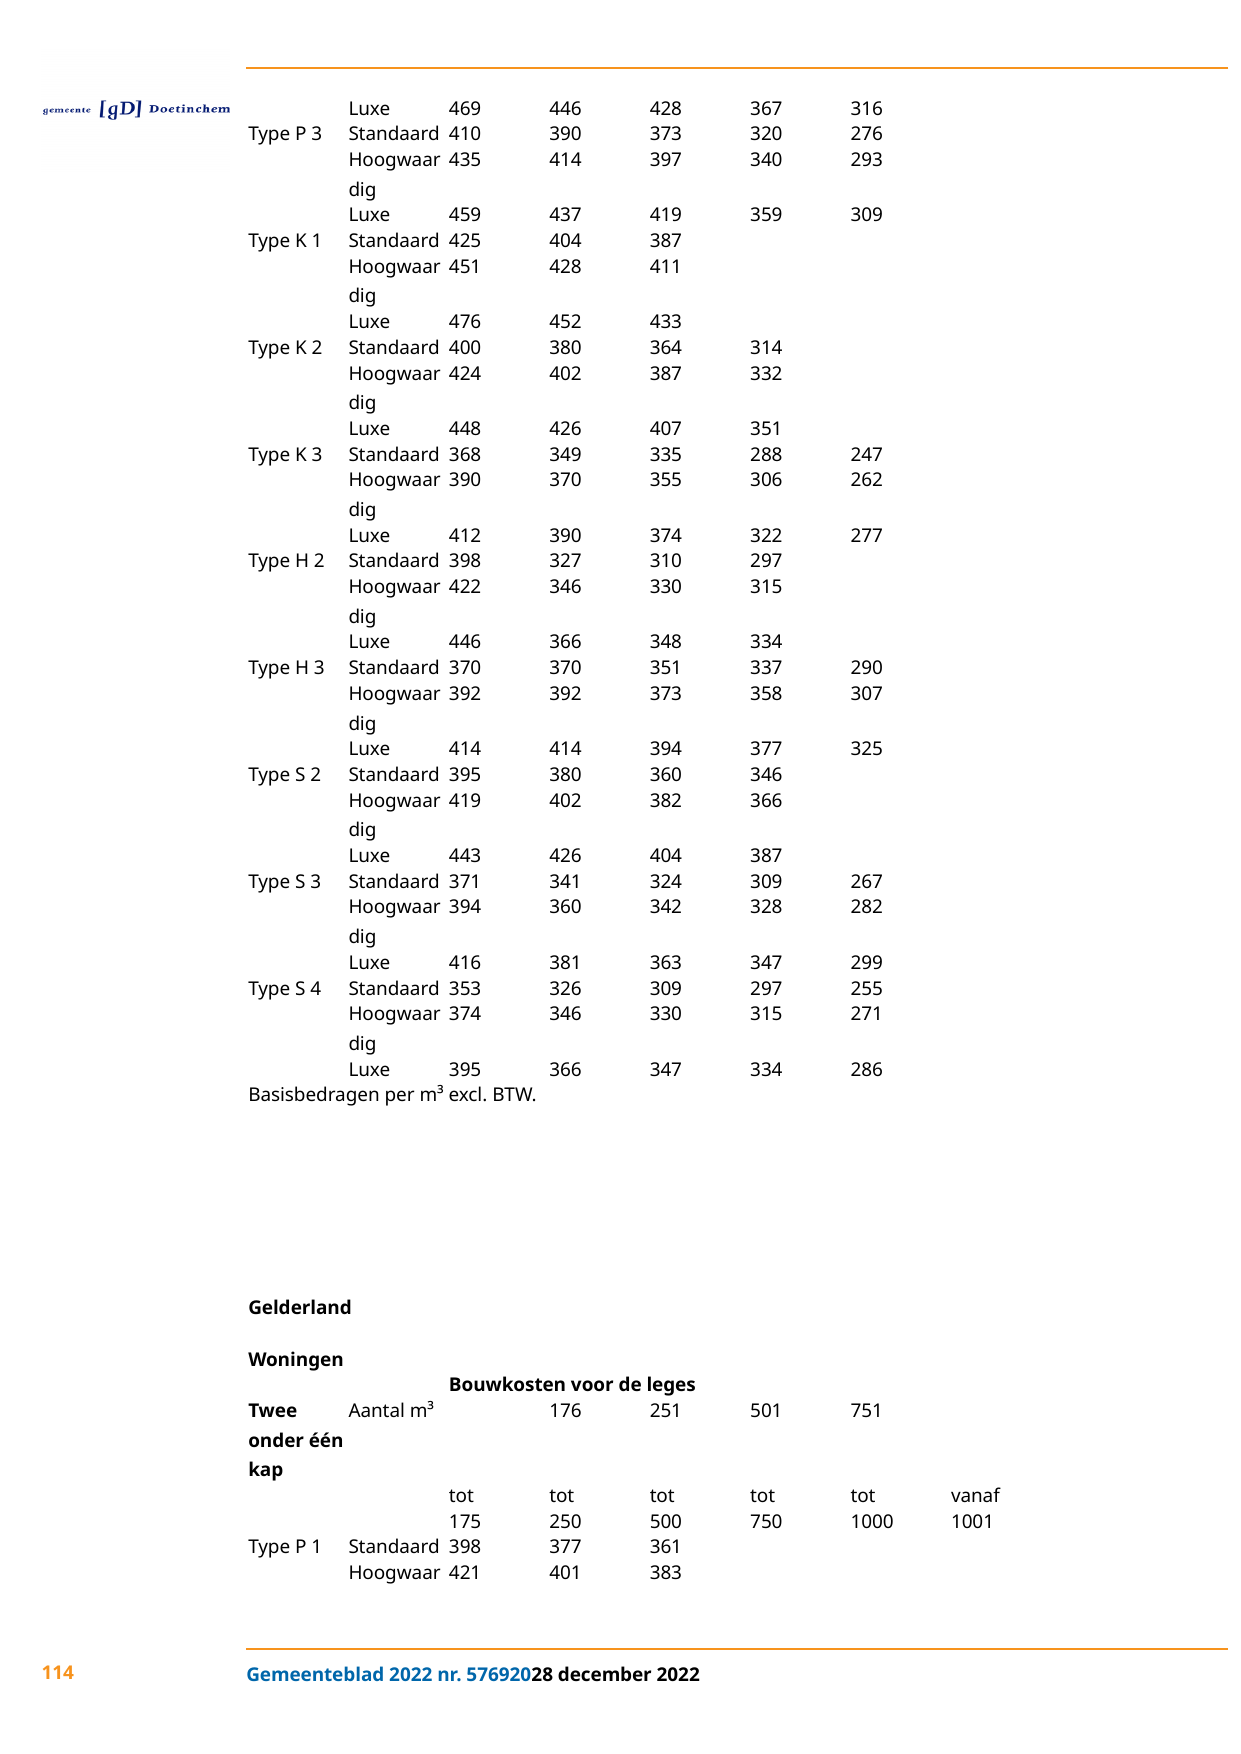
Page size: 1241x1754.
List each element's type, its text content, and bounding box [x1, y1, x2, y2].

table_cell 366 [549, 1056, 649, 1081]
table_cell 282 [850, 894, 951, 949]
table_cell [850, 629, 951, 654]
table_cell 342 [650, 894, 750, 949]
table_cell 476 [449, 308, 549, 334]
table_cell [951, 1320, 1051, 1346]
table_cell [951, 95, 1051, 121]
table_cell tot [449, 1482, 549, 1508]
table_cell [348, 1210, 449, 1236]
table_cell 1000 [850, 1508, 951, 1534]
table_cell [850, 1236, 951, 1262]
table_cell [248, 146, 348, 202]
table_cell [248, 253, 348, 308]
table_cell 411 [650, 253, 750, 308]
table_cell 326 [549, 975, 649, 1000]
table_cell [248, 95, 348, 121]
table_cell 309 [850, 202, 951, 227]
table_cell [750, 1210, 850, 1236]
table_cell [248, 1320, 348, 1346]
table_cell 346 [549, 573, 649, 629]
table_cell [1051, 868, 1152, 894]
table_cell Hoogwaardig [348, 253, 449, 308]
table_cell [1051, 949, 1152, 975]
table_cell 277 [850, 522, 951, 548]
table_cell [951, 1236, 1051, 1262]
table_cell Standaard [348, 868, 449, 894]
table_cell [951, 1159, 1051, 1184]
table_cell 373 [650, 121, 750, 146]
table_cell [650, 1320, 750, 1346]
table_cell [1051, 334, 1152, 360]
table_cell Standaard [348, 441, 449, 467]
table_cell [850, 842, 951, 868]
table_cell Hoogwaardig [348, 146, 449, 202]
table_cell [951, 787, 1051, 842]
table_cell Type K 1 [248, 227, 348, 253]
table_cell 428 [549, 253, 649, 308]
table_cell [1051, 1184, 1152, 1210]
table_cell [1051, 522, 1152, 548]
table_cell [248, 467, 348, 522]
table_cell [951, 415, 1051, 441]
table_cell [951, 975, 1051, 1000]
table_cell [348, 1236, 449, 1262]
table_cell [1051, 1107, 1152, 1133]
table_cell [248, 1159, 348, 1184]
table_cell [248, 522, 348, 548]
table_cell 392 [449, 680, 549, 735]
table_cell [850, 1159, 951, 1184]
table_cell [951, 1560, 1051, 1585]
table_cell 309 [750, 868, 850, 894]
table_cell 340 [750, 146, 850, 202]
table_cell 387 [650, 360, 750, 415]
table_header [1051, 1295, 1152, 1320]
table_cell 315 [750, 1000, 850, 1056]
table_cell Standaard [348, 121, 449, 146]
table_cell 435 [449, 146, 549, 202]
table_cell 500 [650, 1508, 750, 1534]
table_cell Type P 3 [248, 121, 348, 146]
table_cell [750, 1560, 850, 1585]
table_cell [951, 842, 1051, 868]
table_cell 290 [850, 654, 951, 680]
table_cell Luxe [348, 308, 449, 334]
table_cell Basisbedragen per m³ excl. BTW. [248, 1081, 1051, 1107]
table_cell Bouwkosten voor de leges [449, 1372, 1051, 1397]
table_cell [1051, 573, 1152, 629]
table_cell [850, 548, 951, 573]
table_cell [750, 1159, 850, 1184]
table_cell Luxe [348, 522, 449, 548]
table_cell [1051, 253, 1152, 308]
table_cell [348, 1508, 449, 1534]
table_cell [951, 522, 1051, 548]
table_cell Luxe [348, 842, 449, 868]
table_cell Aantal m³ [348, 1398, 449, 1482]
table_cell 247 [850, 441, 951, 467]
table_cell 451 [449, 253, 549, 308]
table_cell 394 [650, 735, 750, 761]
table_cell [1051, 308, 1152, 334]
table_cell vanaf [951, 1482, 1051, 1508]
table_cell [850, 334, 951, 360]
table_cell Twee onder één kap [248, 1398, 348, 1482]
table_cell [1051, 548, 1152, 573]
table_cell [248, 308, 348, 334]
table_cell Standaard [348, 975, 449, 1000]
table_cell 370 [549, 654, 649, 680]
table_cell [750, 227, 850, 253]
table_cell [348, 1159, 449, 1184]
table_cell 412 [449, 522, 549, 548]
table_cell [549, 1107, 649, 1133]
table_cell [248, 1107, 348, 1133]
table_cell [1051, 121, 1152, 146]
table_cell [1051, 467, 1152, 522]
table_cell [750, 1320, 850, 1346]
table_cell [248, 735, 348, 761]
table_cell [951, 441, 1051, 467]
table_cell [951, 1398, 1051, 1482]
table_cell 433 [650, 308, 750, 334]
table_cell [549, 1184, 649, 1210]
table_cell [951, 146, 1051, 202]
table_cell 401 [549, 1560, 649, 1585]
table_cell Hoogwaardig [348, 1000, 449, 1056]
table_cell [1051, 441, 1152, 467]
table_cell [850, 1534, 951, 1559]
table_cell 422 [449, 573, 549, 629]
table_cell Hoogwaardig [348, 573, 449, 629]
table_cell [248, 894, 348, 949]
table_cell [248, 1372, 348, 1397]
table_cell [1051, 1482, 1152, 1508]
table_cell 364 [650, 334, 750, 360]
table_cell [549, 1320, 649, 1346]
table_cell [549, 1210, 649, 1236]
table_cell [348, 1107, 449, 1133]
table_cell 751 [850, 1398, 951, 1482]
table_cell 392 [549, 680, 649, 735]
table_cell [348, 1184, 449, 1210]
table_cell 395 [449, 761, 549, 787]
table_cell [951, 334, 1051, 360]
table_cell [951, 1133, 1051, 1159]
table_cell Type H 2 [248, 548, 348, 573]
table_cell [750, 308, 850, 334]
table_cell tot [750, 1482, 850, 1508]
table_cell 348 [650, 629, 750, 654]
table_cell Hoogwaardig [348, 894, 449, 949]
table_cell tot [850, 1482, 951, 1508]
table_cell 334 [750, 1056, 850, 1081]
table_cell [1051, 735, 1152, 761]
table_cell [951, 654, 1051, 680]
table_cell [348, 1320, 449, 1346]
table_cell [248, 415, 348, 441]
table_cell Type P 1 [248, 1534, 348, 1559]
table_cell [449, 1210, 549, 1236]
table_cell 387 [750, 842, 850, 868]
table_cell [1051, 1081, 1152, 1107]
table_cell 398 [449, 1534, 549, 1559]
table_cell Luxe [348, 735, 449, 761]
table_cell Luxe [348, 95, 449, 121]
table_cell [248, 787, 348, 842]
table_cell [951, 202, 1051, 227]
table_cell 288 [750, 441, 850, 467]
table_cell [650, 1184, 750, 1210]
table_cell 397 [650, 146, 750, 202]
table_cell [750, 1236, 850, 1262]
table_cell 353 [449, 975, 549, 1000]
table_cell 327 [549, 548, 649, 573]
table_cell 421 [449, 1560, 549, 1585]
table_cell [850, 1133, 951, 1159]
table_cell 346 [750, 761, 850, 787]
table_cell [850, 1560, 951, 1585]
table_cell [650, 1210, 750, 1236]
table_cell 297 [750, 975, 850, 1000]
table_cell [1051, 1508, 1152, 1534]
table_cell tot [549, 1482, 649, 1508]
table_cell 380 [549, 334, 649, 360]
table_cell Luxe [348, 202, 449, 227]
table_cell 374 [650, 522, 750, 548]
table_cell 370 [549, 467, 649, 522]
table_cell [650, 1133, 750, 1159]
table_cell [850, 573, 951, 629]
table_cell 394 [449, 894, 549, 949]
table_cell Type S 3 [248, 868, 348, 894]
table_cell 335 [650, 441, 750, 467]
table_cell Luxe [348, 415, 449, 441]
table_cell 175 [449, 1508, 549, 1534]
table_cell 315 [750, 573, 850, 629]
table_cell 262 [850, 467, 951, 522]
table_cell Luxe [348, 629, 449, 654]
table_cell 355 [650, 467, 750, 522]
table_cell Luxe [348, 949, 449, 975]
table_cell [449, 1236, 549, 1262]
table_cell 414 [449, 735, 549, 761]
table_cell [850, 1184, 951, 1210]
table_cell [248, 842, 348, 868]
table_cell 425 [449, 227, 549, 253]
table_cell [248, 202, 348, 227]
table_cell 443 [449, 842, 549, 868]
table_cell Standaard [348, 334, 449, 360]
table_cell [951, 629, 1051, 654]
table_cell [449, 1133, 549, 1159]
table_cell [850, 761, 951, 787]
table_cell [750, 1133, 850, 1159]
table_cell Hoogwaardig [348, 360, 449, 415]
table_cell 448 [449, 415, 549, 441]
table_cell 402 [549, 360, 649, 415]
table_cell 328 [750, 894, 850, 949]
table_cell 419 [449, 787, 549, 842]
picture [41, 47, 231, 172]
table_cell [248, 949, 348, 975]
table_cell 426 [549, 415, 649, 441]
table_cell 410 [449, 121, 549, 146]
table_cell 366 [549, 629, 649, 654]
table_cell 501 [750, 1398, 850, 1482]
table_cell 387 [650, 227, 750, 253]
table_cell 307 [850, 680, 951, 735]
table_cell [1051, 1000, 1152, 1056]
table_cell 325 [850, 735, 951, 761]
table_cell [1051, 1159, 1152, 1184]
table_cell 361 [650, 1534, 750, 1559]
table_cell 267 [850, 868, 951, 894]
table_cell [951, 227, 1051, 253]
table_cell [248, 1482, 348, 1508]
table_cell [951, 949, 1051, 975]
table_cell 347 [650, 1056, 750, 1081]
table_cell [1051, 95, 1152, 121]
table_cell 469 [449, 95, 549, 121]
table_cell 310 [650, 548, 750, 573]
table_cell 383 [650, 1560, 750, 1585]
table_cell 251 [650, 1398, 750, 1482]
table_cell 390 [449, 467, 549, 522]
table_cell [951, 308, 1051, 334]
table_cell 358 [750, 680, 850, 735]
table_cell Standaard [348, 548, 449, 573]
table_cell 271 [850, 1000, 951, 1056]
table_cell 250 [549, 1508, 649, 1534]
table_cell [248, 1236, 348, 1262]
table_cell 316 [850, 95, 951, 121]
table_cell 334 [750, 629, 850, 654]
table_cell 414 [549, 146, 649, 202]
table_cell [1051, 1346, 1152, 1372]
table_cell 286 [850, 1056, 951, 1081]
table_cell [1051, 1236, 1152, 1262]
table_cell 320 [750, 121, 850, 146]
table_cell [1051, 1560, 1152, 1585]
table_cell 426 [549, 842, 649, 868]
table_cell [1051, 761, 1152, 787]
table_cell [750, 1534, 850, 1559]
table_cell Standaard [348, 761, 449, 787]
table_cell 299 [850, 949, 951, 975]
table_cell 377 [549, 1534, 649, 1559]
table_cell [850, 1210, 951, 1236]
table_cell [951, 735, 1051, 761]
table_cell Type H 3 [248, 654, 348, 680]
table_cell 297 [750, 548, 850, 573]
table_cell [951, 253, 1051, 308]
table_cell [951, 894, 1051, 949]
table_cell [549, 1133, 649, 1159]
table_cell [951, 1534, 1051, 1559]
table_cell tot [650, 1482, 750, 1508]
table_cell Type S 2 [248, 761, 348, 787]
table_cell [449, 1159, 549, 1184]
table_cell [248, 1000, 348, 1056]
table_cell [951, 868, 1051, 894]
table_cell 400 [449, 334, 549, 360]
table_cell [951, 548, 1051, 573]
table_cell 341 [549, 868, 649, 894]
table_cell [951, 680, 1051, 735]
table_cell [951, 467, 1051, 522]
table_cell [348, 1482, 449, 1508]
table_cell 330 [650, 573, 750, 629]
table_cell 1001 [951, 1508, 1051, 1534]
table_cell [1051, 629, 1152, 654]
table_cell [1051, 1133, 1152, 1159]
table_cell 416 [449, 949, 549, 975]
table_cell 314 [750, 334, 850, 360]
table_cell 351 [650, 654, 750, 680]
table_cell [449, 1320, 549, 1346]
table_cell 351 [750, 415, 850, 441]
table_cell 332 [750, 360, 850, 415]
table_cell [850, 415, 951, 441]
table_cell [1051, 202, 1152, 227]
table_cell [248, 629, 348, 654]
table_cell [1051, 654, 1152, 680]
table_cell 363 [650, 949, 750, 975]
table_cell [549, 1236, 649, 1262]
table_cell 371 [449, 868, 549, 894]
table_cell 366 [750, 787, 850, 842]
table_cell 414 [549, 735, 649, 761]
table_cell [951, 1107, 1051, 1133]
table_cell Standaard [348, 1534, 449, 1559]
table_cell [1051, 787, 1152, 842]
table_cell 419 [650, 202, 750, 227]
table_cell [1051, 975, 1152, 1000]
table_cell 337 [750, 654, 850, 680]
table_cell 373 [650, 680, 750, 735]
table_cell Hoogwaardig [348, 467, 449, 522]
table_cell [1051, 680, 1152, 735]
table_cell [248, 1184, 348, 1210]
table_cell [1051, 360, 1152, 415]
table_cell 347 [750, 949, 850, 975]
table_cell [951, 1210, 1051, 1236]
table_cell [650, 1236, 750, 1262]
table_cell [951, 1000, 1051, 1056]
table_cell Woningen [248, 1346, 1051, 1372]
table_cell 404 [549, 227, 649, 253]
table_cell Hoogwaardig [348, 680, 449, 735]
table_cell [248, 573, 348, 629]
table_cell [850, 1107, 951, 1133]
table_cell 459 [449, 202, 549, 227]
table_cell 330 [650, 1000, 750, 1056]
table_cell [650, 1107, 750, 1133]
table_cell [1051, 415, 1152, 441]
table_cell [248, 1133, 348, 1159]
table_cell [1051, 842, 1152, 868]
table_cell 382 [650, 787, 750, 842]
table_cell [951, 360, 1051, 415]
table_cell [1051, 1056, 1152, 1081]
table_cell 176 [549, 1398, 649, 1482]
table_cell 309 [650, 975, 750, 1000]
table_cell Type S 4 [248, 975, 348, 1000]
table_cell [1051, 227, 1152, 253]
table_cell Standaard [348, 654, 449, 680]
table_cell Hoogwaar [348, 1560, 449, 1585]
table_cell 359 [750, 202, 850, 227]
table_cell 452 [549, 308, 649, 334]
table_cell 306 [750, 467, 850, 522]
table_cell [850, 787, 951, 842]
table_cell [348, 1372, 449, 1397]
table_cell [951, 761, 1051, 787]
table_cell 437 [549, 202, 649, 227]
table_cell 255 [850, 975, 951, 1000]
table_cell 398 [449, 548, 549, 573]
table_cell [951, 1056, 1051, 1081]
table_cell 750 [750, 1508, 850, 1534]
table_cell 404 [650, 842, 750, 868]
table_cell [248, 360, 348, 415]
table_cell [850, 308, 951, 334]
table_cell [750, 1107, 850, 1133]
table_cell 446 [549, 95, 649, 121]
table_cell 380 [549, 761, 649, 787]
table_cell 349 [549, 441, 649, 467]
table_cell 322 [750, 522, 850, 548]
table_cell [850, 253, 951, 308]
table_cell 368 [449, 441, 549, 467]
table_cell [750, 253, 850, 308]
table_cell [750, 1184, 850, 1210]
table_cell Luxe [348, 1056, 449, 1081]
table_cell [1051, 894, 1152, 949]
table_cell [348, 1133, 449, 1159]
table_cell 390 [549, 522, 649, 548]
table_cell [248, 1210, 348, 1236]
table_cell 395 [449, 1056, 549, 1081]
table_cell Type K 3 [248, 441, 348, 467]
table_cell 370 [449, 654, 549, 680]
table_cell [248, 1560, 348, 1585]
table_cell 293 [850, 146, 951, 202]
table_cell 446 [449, 629, 549, 654]
table_cell Type K 2 [248, 334, 348, 360]
table_cell [850, 227, 951, 253]
table_cell [1051, 1534, 1152, 1559]
table_cell [1051, 1320, 1152, 1346]
table_cell [951, 1184, 1051, 1210]
table_cell [248, 1508, 348, 1534]
table_cell 377 [750, 735, 850, 761]
table_cell [1051, 1398, 1152, 1482]
table_cell 374 [449, 1000, 549, 1056]
table_cell 367 [750, 95, 850, 121]
table_cell 381 [549, 949, 649, 975]
table_cell 407 [650, 415, 750, 441]
table_cell [449, 1184, 549, 1210]
table_cell [951, 573, 1051, 629]
table_cell [248, 1056, 348, 1081]
table_cell [549, 1159, 649, 1184]
table_cell 346 [549, 1000, 649, 1056]
table_cell 428 [650, 95, 750, 121]
table_cell 390 [549, 121, 649, 146]
table_cell 324 [650, 868, 750, 894]
table_cell [650, 1159, 750, 1184]
table_cell [1051, 1372, 1152, 1397]
table_cell 360 [549, 894, 649, 949]
table_header Gelderland [248, 1295, 1051, 1320]
table_cell [1051, 1210, 1152, 1236]
table_cell [850, 1320, 951, 1346]
table_cell [850, 360, 951, 415]
table_cell 360 [650, 761, 750, 787]
table_cell 402 [549, 787, 649, 842]
table_cell Standaard [348, 227, 449, 253]
table_cell 424 [449, 360, 549, 415]
table_cell [248, 680, 348, 735]
table_cell [449, 1107, 549, 1133]
table_cell [951, 121, 1051, 146]
table_cell [1051, 146, 1152, 202]
table_cell Hoogwaardig [348, 787, 449, 842]
table_cell [449, 1398, 549, 1482]
table_cell 276 [850, 121, 951, 146]
